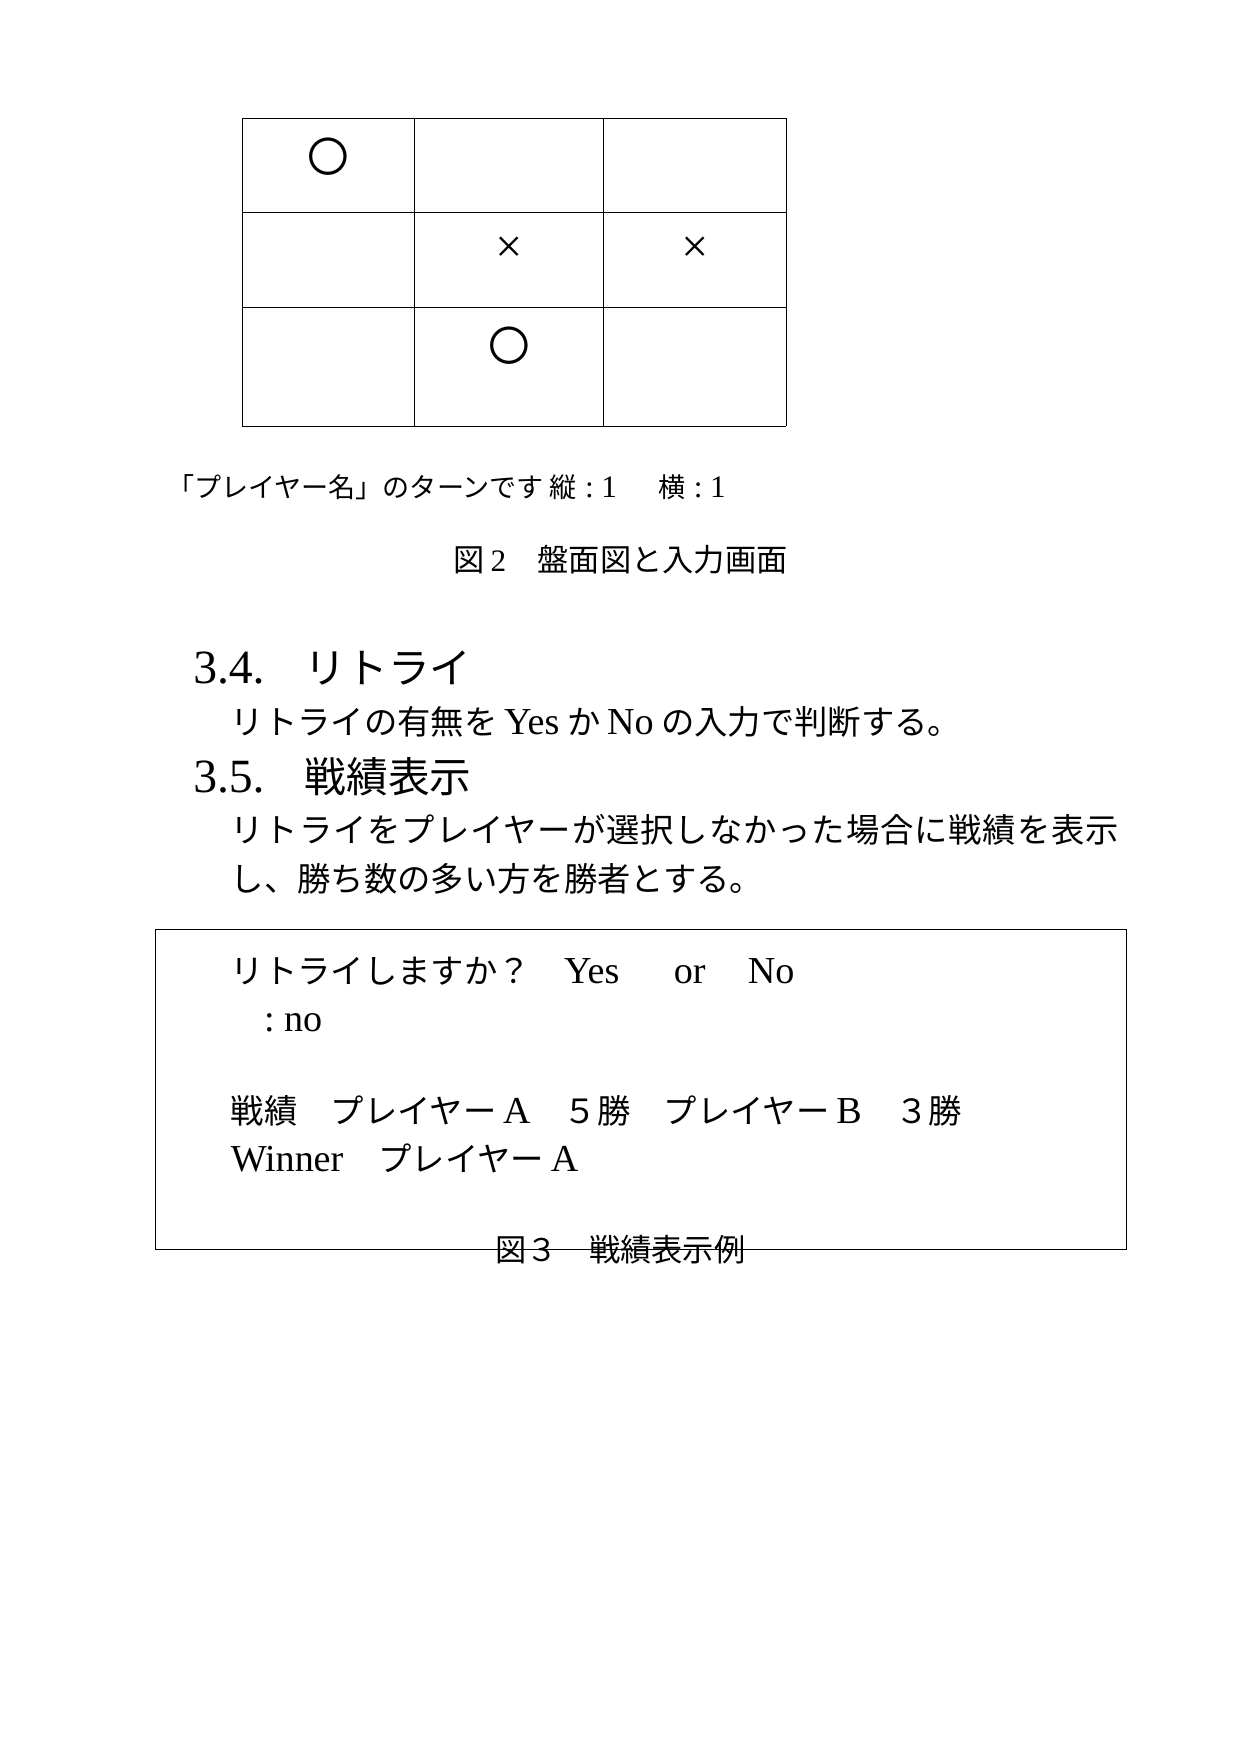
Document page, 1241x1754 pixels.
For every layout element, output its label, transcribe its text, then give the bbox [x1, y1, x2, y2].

table_cell [243, 213, 414, 307]
table_header 〇 [243, 119, 414, 212]
table_cell [243, 308, 414, 426]
list リトライしますか？ Yes or No [193, 944, 1122, 993]
list 戦績 プレイヤーA ５勝 プレイヤーB ３勝 [193, 1084, 1122, 1133]
table_cell 〇 [415, 308, 603, 426]
list リトライの有無をYesかNoの入力で判断する。 [193, 696, 1122, 744]
list 戦績表示 [193, 744, 1122, 804]
list Winner プレイヤーA [193, 1133, 1122, 1181]
table_cell × [604, 213, 786, 307]
table_cell [604, 308, 786, 426]
text 図2 盤面図と入力画面 [118, 535, 1122, 581]
list リトライをプレイヤーが選択しなかった場合に戦績を表示し、勝ち数の多い方を勝者とする。 [193, 804, 1122, 901]
table_cell × [415, 213, 603, 307]
text 図３ 戦績表示例 [118, 1225, 1122, 1270]
table_header [604, 119, 786, 212]
table_header [415, 119, 603, 212]
list : no [193, 993, 1122, 1041]
list リトライ [193, 635, 1122, 696]
